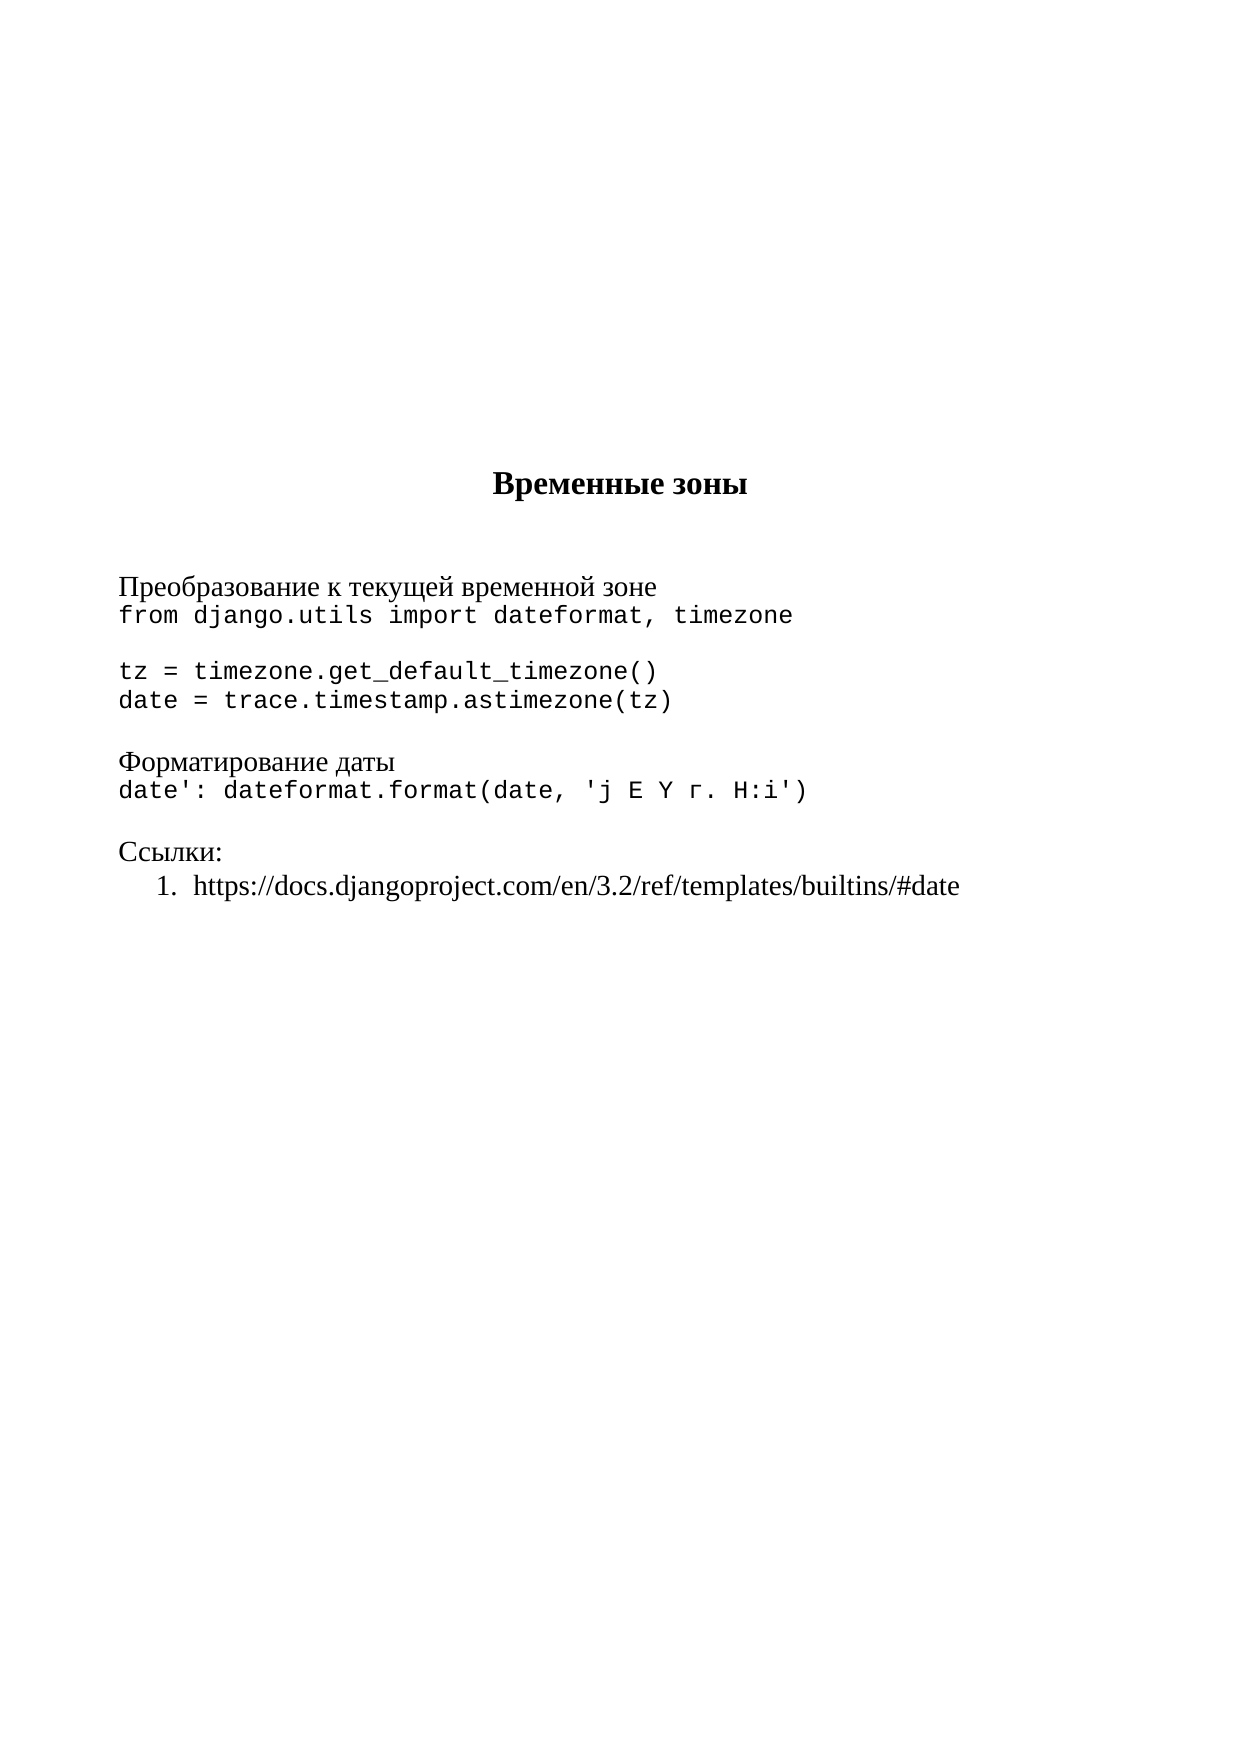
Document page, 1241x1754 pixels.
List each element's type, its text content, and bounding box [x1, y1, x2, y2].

text Ссылки: [118, 834, 1122, 868]
text from django.utils import dateformat, timezone [118, 602, 1122, 631]
list https://docs.djangoproject.com/en/3.2/ref/templates/builtins/#date [156, 868, 1122, 901]
subtitle Временные зоны [118, 463, 1122, 501]
text Форматирование даты [118, 744, 1122, 777]
text date = trace.timestamp.astimezone(tz) [118, 687, 1122, 716]
text Преобразование к текущей временной зоне [118, 569, 1122, 602]
text date': dateformat.format(date, 'j E Y г. H:i') [118, 777, 1122, 806]
text tz = timezone.get_default_timezone() [118, 659, 1122, 687]
